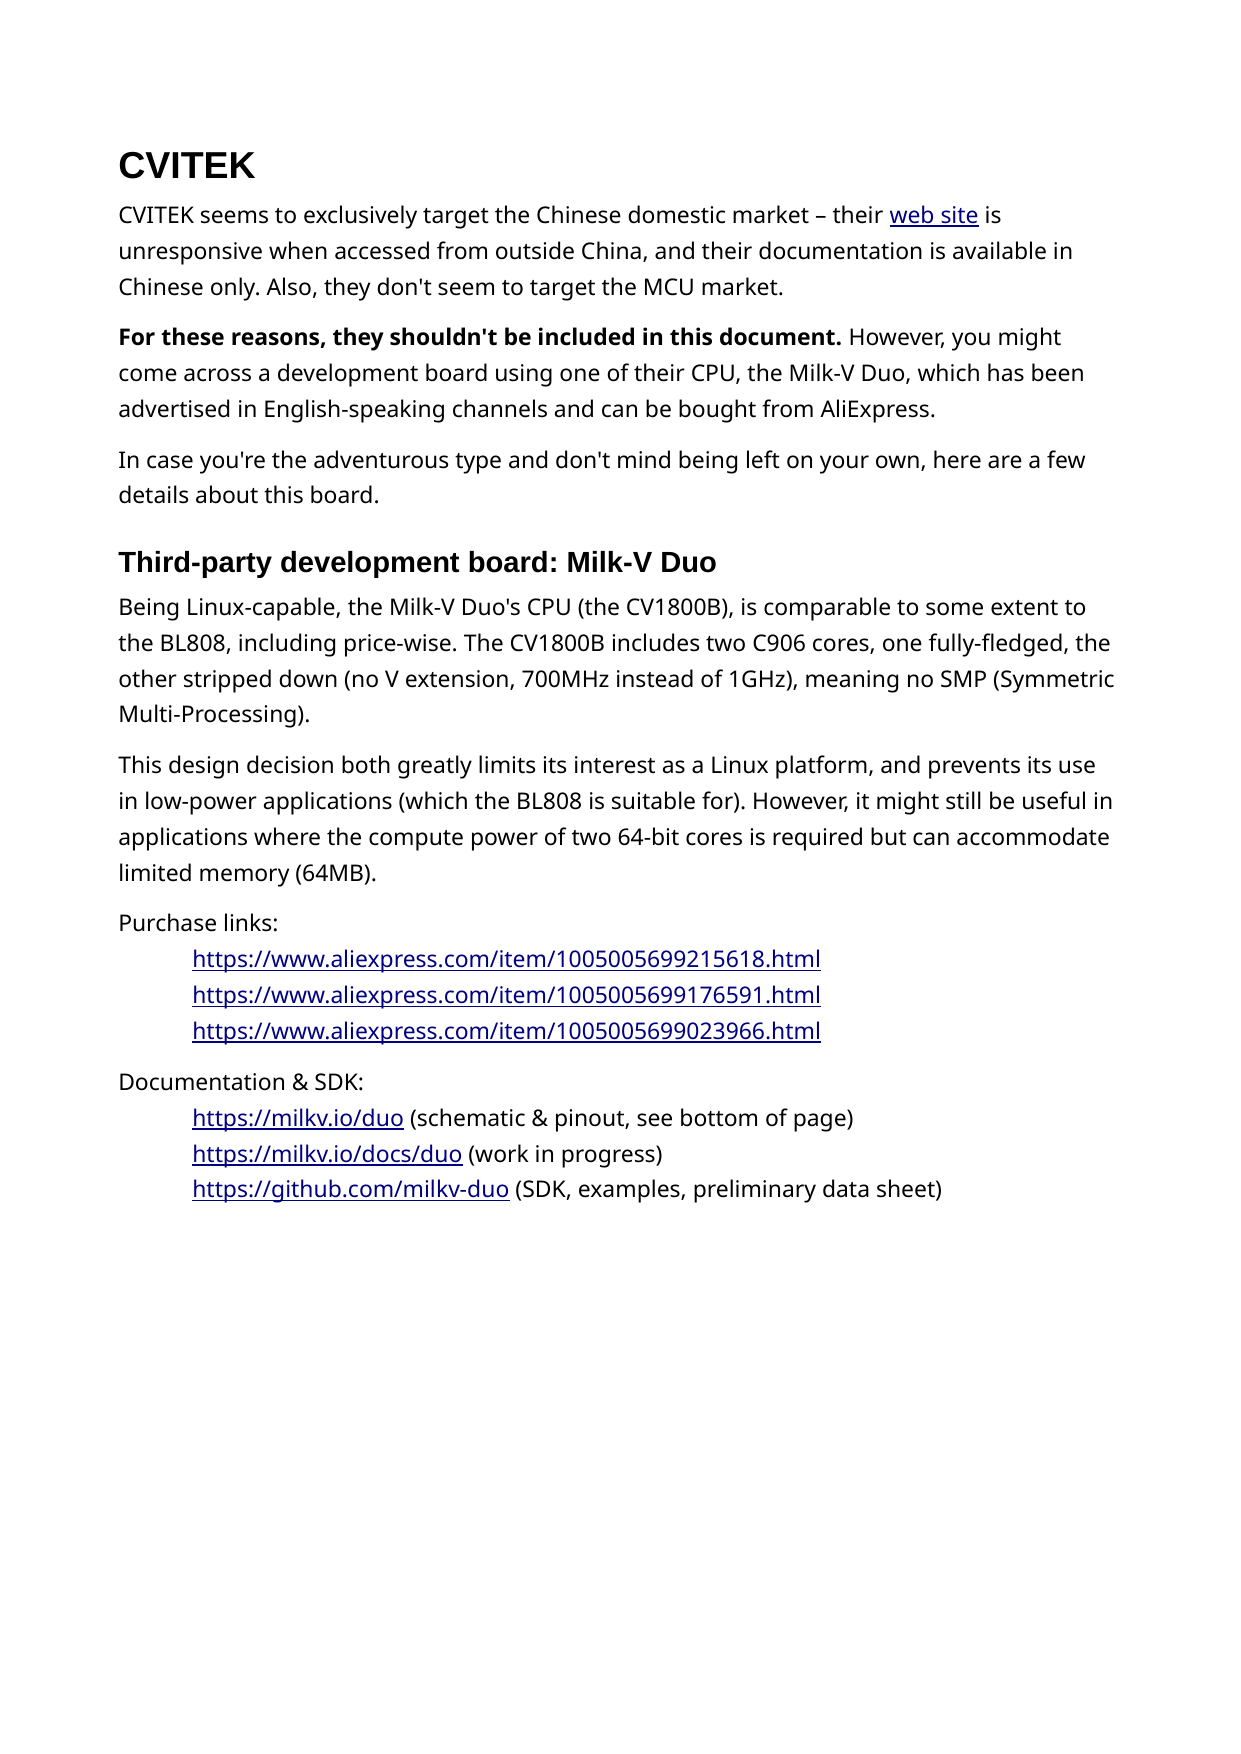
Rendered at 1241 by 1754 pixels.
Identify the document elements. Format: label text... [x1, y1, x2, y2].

text https://github.com/milkv-duo (SDK, examples, preliminary data sheet) [192, 1173, 1122, 1205]
text Being Linux-capable, the Milk-V Duo's CPU (the CV1800B), is comparable to some extent to the BL808, including price-wise. The CV1800B includes two C906 cores, one fully-fledged, the other stripped down (no V extension, 700MHz instead of 1GHz), meaning no SMP (Symmetric Multi-Processing). [118, 591, 1122, 730]
text Purchase links: [118, 907, 1122, 938]
text In case you're the adventurous type and don't mind being left on your own, here are a few details about this board. [118, 443, 1122, 511]
text https://www.aliexpress.com/item/1005005699023966.html [192, 1015, 1122, 1046]
text https://www.aliexpress.com/item/1005005699176591.html [192, 979, 1122, 1010]
text https://www.aliexpress.com/item/1005005699215618.html [192, 943, 1122, 974]
text https://milkv.io/docs/duo (work in progress) [192, 1137, 1122, 1169]
text Documentation & SDK: [118, 1066, 1122, 1097]
text This design decision both greatly limits its interest as a Linux platform, and prevents its use in low-power applications (which the BL808 is suitable for). However, it might still be useful in applications where the compute power of two 64-bit cores is required but can accommodate limited memory (64MB). [118, 749, 1122, 888]
subtitle CVITEK [118, 143, 1122, 186]
subtitle Third-party development board: Milk-V Duo [118, 544, 1122, 578]
text CVITEK seems to exclusively target the Chinese domestic market – their web site is unresponsive when accessed from outside China, and their documentation is available in Chinese only. Also, they don't seem to target the MCU market. [118, 199, 1122, 302]
text For these reasons, they shouldn't be included in this document. However, you might come across a development board using one of their CPU, the Milk-V Duo, which has been advertised in English-speaking channels and can be bought from AliExpress. [118, 321, 1122, 424]
text https://milkv.io/duo (schematic & pinout, see bottom of page) [192, 1102, 1122, 1133]
